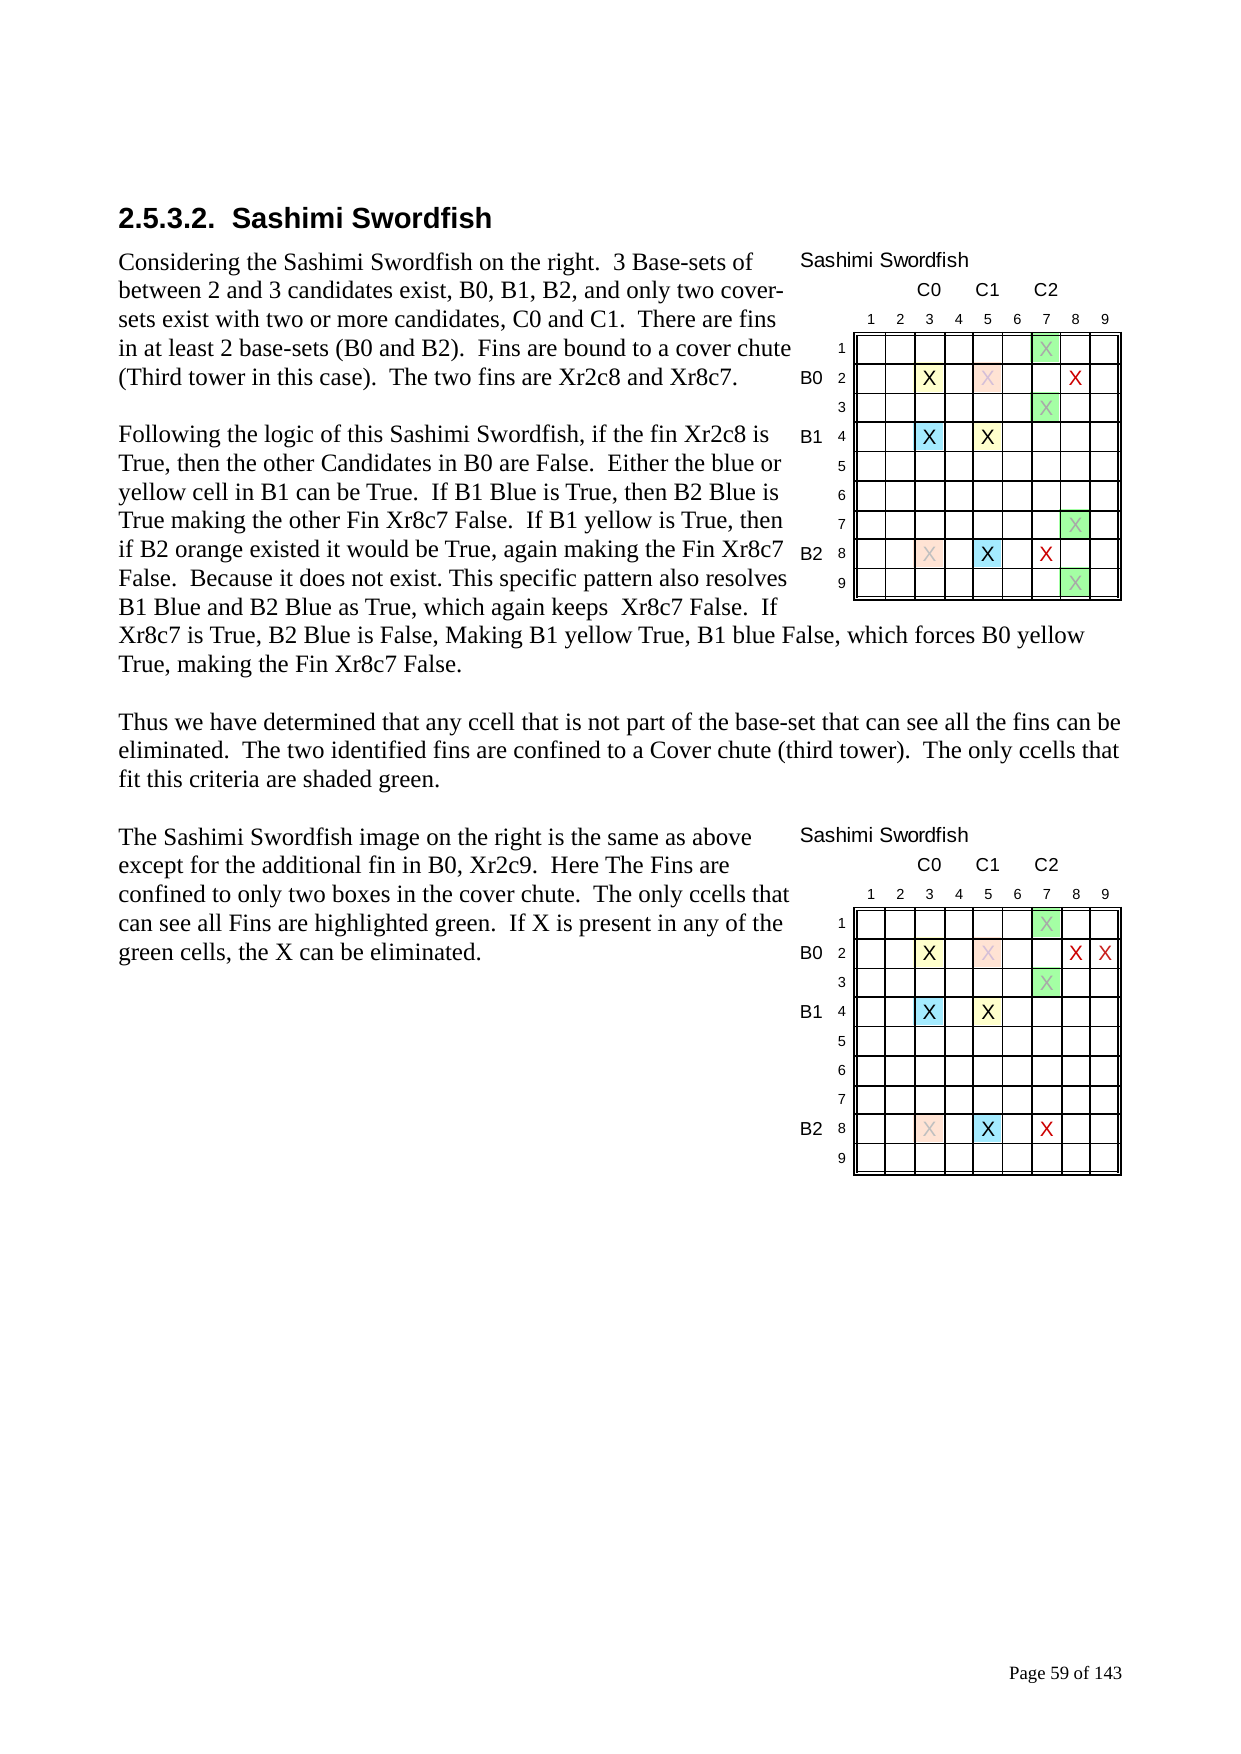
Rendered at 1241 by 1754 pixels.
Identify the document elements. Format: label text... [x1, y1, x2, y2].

text Following the logic of this Sashimi Swordfish, if the fin Xr2c8 is True, then the other Candidates in B0 are False. Either the blue or yellow cell in B1 can be True. If B1 Blue is True, then B2 Blue is True making the other Fin Xr8c7 False. If B1 yellow is True, then if B2 orange existed it would be True, again making the Fin Xr8c7 False. Because it does not exist. This specific pattern also resolves B1 Blue and B2 Blue as True, which again keeps Xr8c7 False. If Xr8c7 is True, B2 Blue is False, Making B1 yellow True, B1 blue False, which forces B0 yellow True, making the Fin Xr8c7 False. [118, 419, 1122, 678]
subtitle Sashimi Swordfish [118, 201, 1122, 234]
text Thus we have determined that any ccell that is not part of the base-set that can see all the fins can be eliminated. The two identified fins are confined to a Cover chute (third tower). The only ccells that fit this criteria are shaded green. [118, 707, 1122, 793]
text Considering the Sashimi Swordfish on the right. 3 Base-sets of between 2 and 3 candidates exist, B0, B1, B2, and only two cover-sets exist with two or more candidates, C0 and C1. There are fins in at least 2 base-sets (B0 and B2). Fins are bound to a cover chute (Third tower in this case). The two fins are Xr2c8 and Xr8c7. [118, 247, 1122, 390]
text The Sashimi Swordfish image on the right is the same as above except for the additional fin in B0, Xr2c9. Here The Fins are confined to only two boxes in the cover chute. The only ccells that can see all Fins are highlighted green. If X is present in any of the green cells, the X can be eliminated. [118, 822, 1122, 965]
